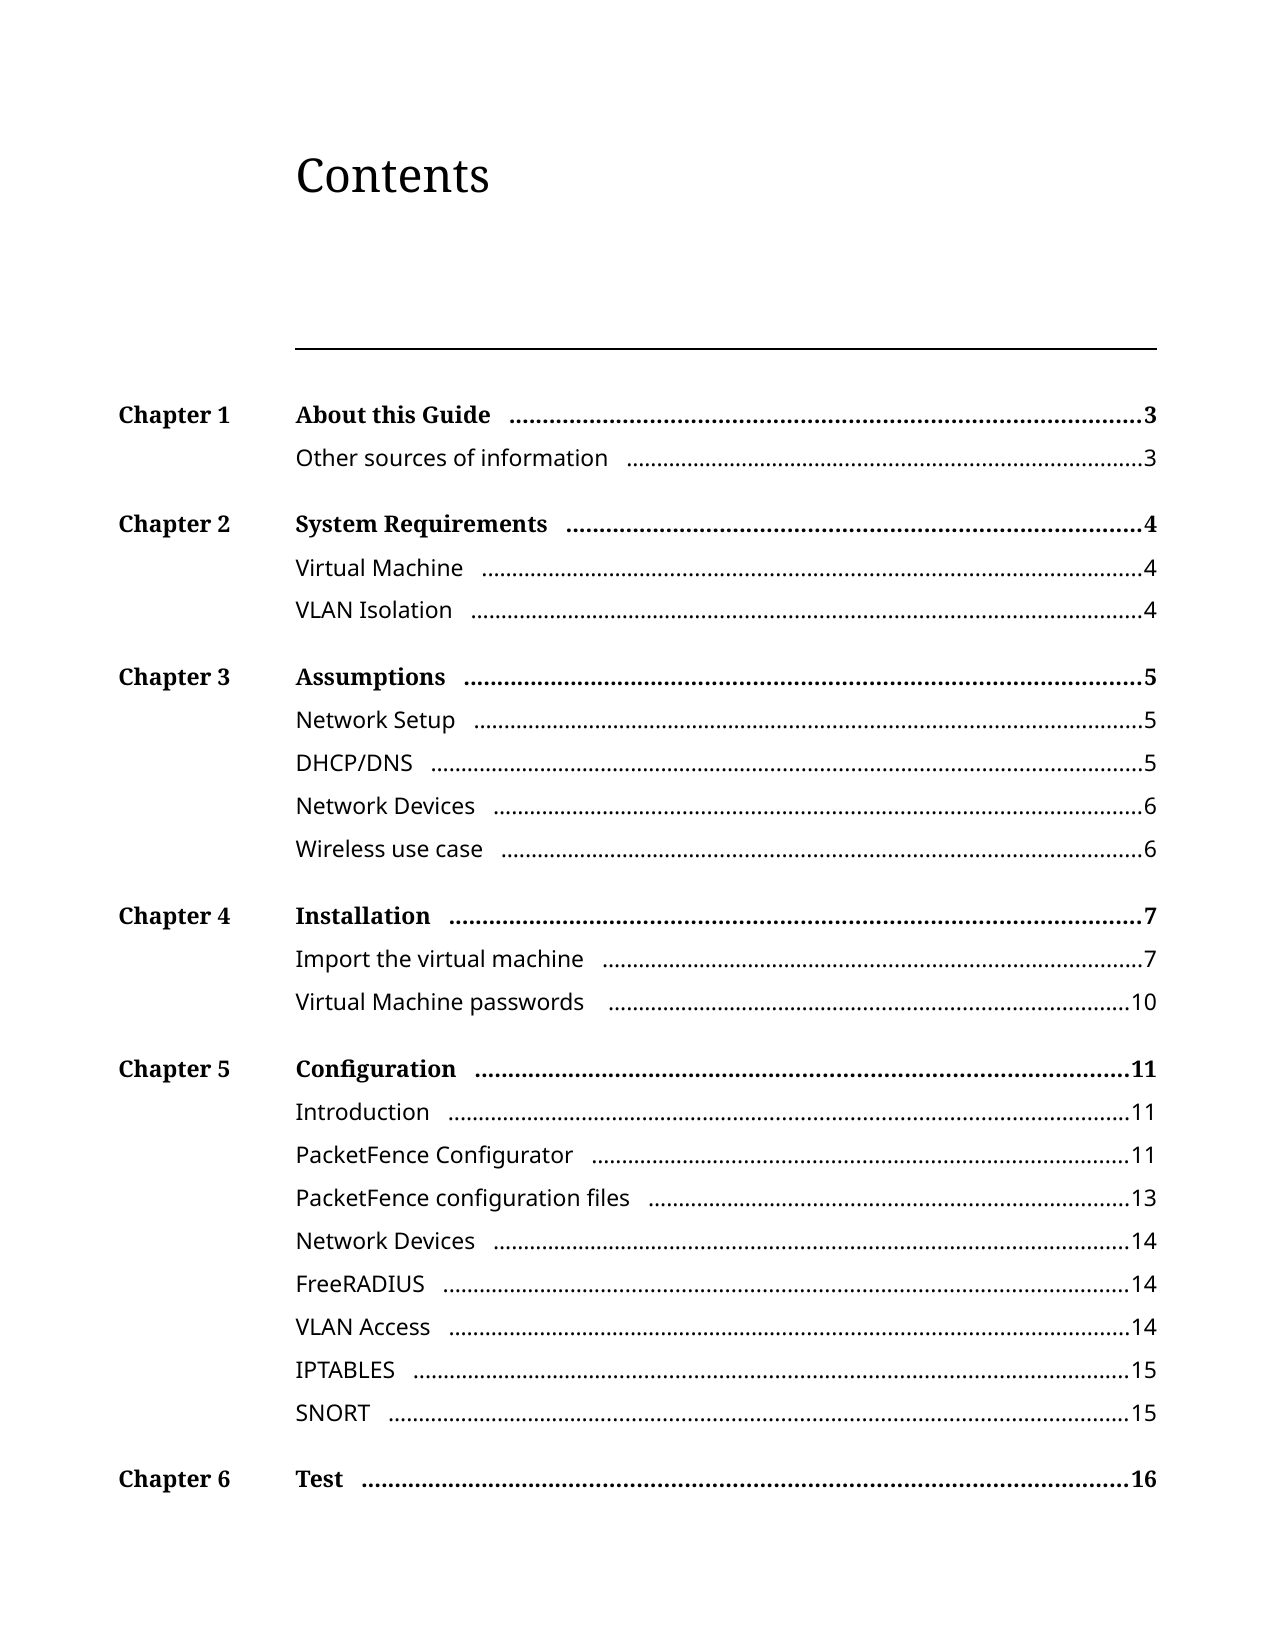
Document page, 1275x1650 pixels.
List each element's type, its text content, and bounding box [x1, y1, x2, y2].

text Network Devices 6 [295, 790, 1157, 821]
text Network Devices 14 [295, 1225, 1157, 1256]
text Virtual Machine passwords 10 [295, 986, 1157, 1017]
text SNORT 15 [295, 1397, 1157, 1428]
text Chapter 5 Configuration 11 [118, 1053, 1157, 1084]
subtitle Contents [295, 143, 1157, 348]
text Chapter 2 System Requirements 4 [118, 508, 1157, 540]
text Import the virtual machine 7 [295, 943, 1157, 974]
text Chapter 4 Installation 7 [118, 900, 1157, 931]
text Other sources of information 3 [295, 442, 1157, 473]
text Virtual Machine 4 [295, 551, 1157, 583]
text PacketFence configuration files 13 [295, 1182, 1157, 1213]
text VLAN Isolation 4 [295, 594, 1157, 626]
text DHCP/DNS 5 [295, 747, 1157, 778]
text Introduction 11 [295, 1096, 1157, 1127]
text Chapter 6 Test 16 [118, 1463, 1157, 1495]
text Chapter 1 About this Guide 3 [118, 399, 1157, 430]
text IPTABLES 15 [295, 1354, 1157, 1385]
text FreeRADIUS 14 [295, 1268, 1157, 1299]
text Wireless use case 6 [295, 833, 1157, 864]
text Network Setup 5 [295, 704, 1157, 735]
text PacketFence Configurator 11 [295, 1139, 1157, 1170]
text VLAN Access 14 [295, 1311, 1157, 1342]
text Chapter 3 Assumptions 5 [118, 661, 1157, 692]
